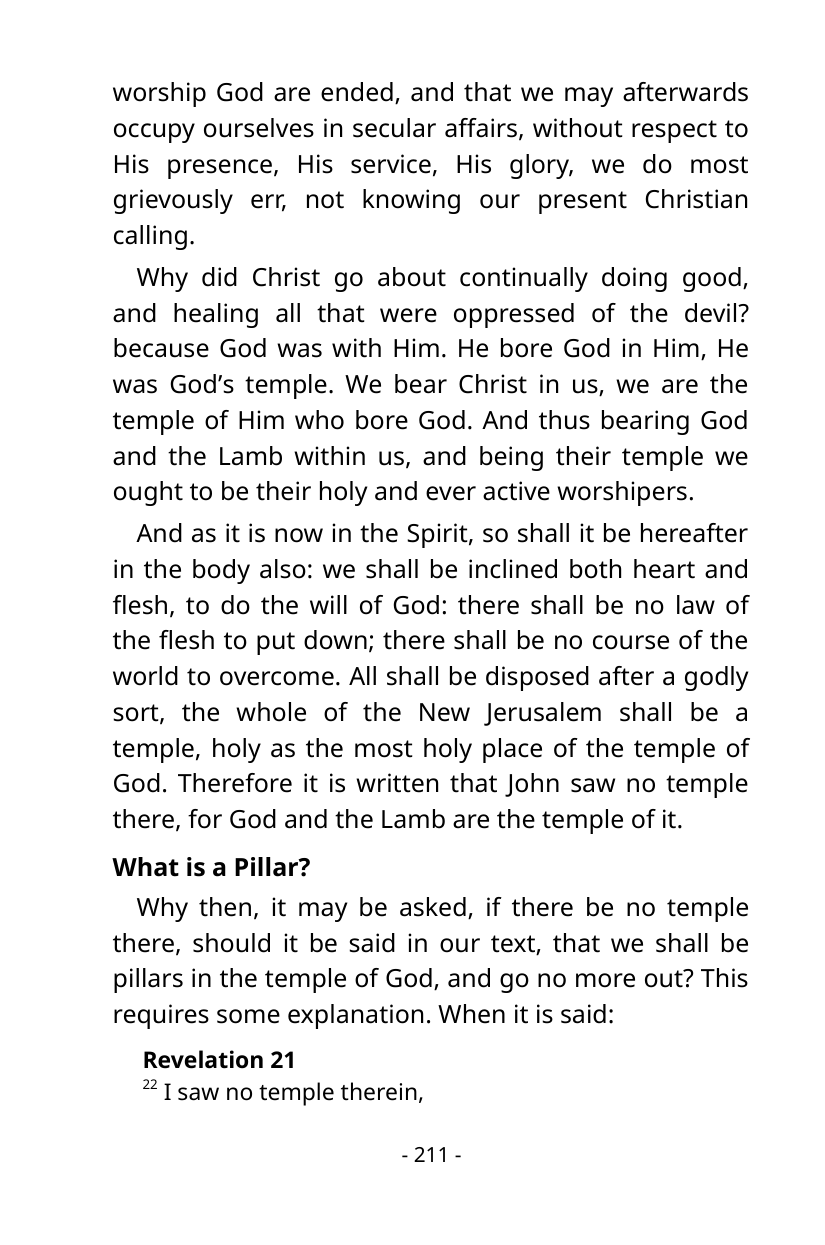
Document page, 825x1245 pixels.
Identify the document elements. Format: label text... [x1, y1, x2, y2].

text And as it is now in the Spirit, so shall it be hereafter in the body also: we shall be inclined both heart and flesh, to do the will of God: there shall be no law of the flesh to put down; there shall be no course of the world to overcome. All shall be disposed after a godly sort, the whole of the New Jerusalem shall be a temple, holy as the most holy place of the temple of God. Therefore it is written that John saw no temple there, for God and the Lamb are the temple of it. [112, 516, 750, 836]
text 22 I saw no temple therein, [142, 1076, 720, 1107]
text Revelation 21 [142, 1044, 750, 1076]
text Why then, it may be asked, if there be no temple there, should it be said in our text, that we shall be pillars in the temple of God, and go no more out? This requires some explanation. When it is said: [112, 889, 750, 1031]
text Why did Christ go about continually doing good, and healing all that were oppressed of the devil? because God was with Him. He bore God in Him, He was God’s temple. We bear Christ in us, we are the temple of Him who bore God. And thus bearing God and the Lamb within us, and being their temple we ought to be their holy and ever active worshipers. [112, 260, 750, 508]
subtitle What is a Pillar? [112, 849, 750, 883]
text worship God are ended, and that we may afterwards occupy ourselves in secular affairs, without respect to His presence, His service, His glory, we do most grievously err, not knowing our present Christian calling. [112, 75, 750, 252]
